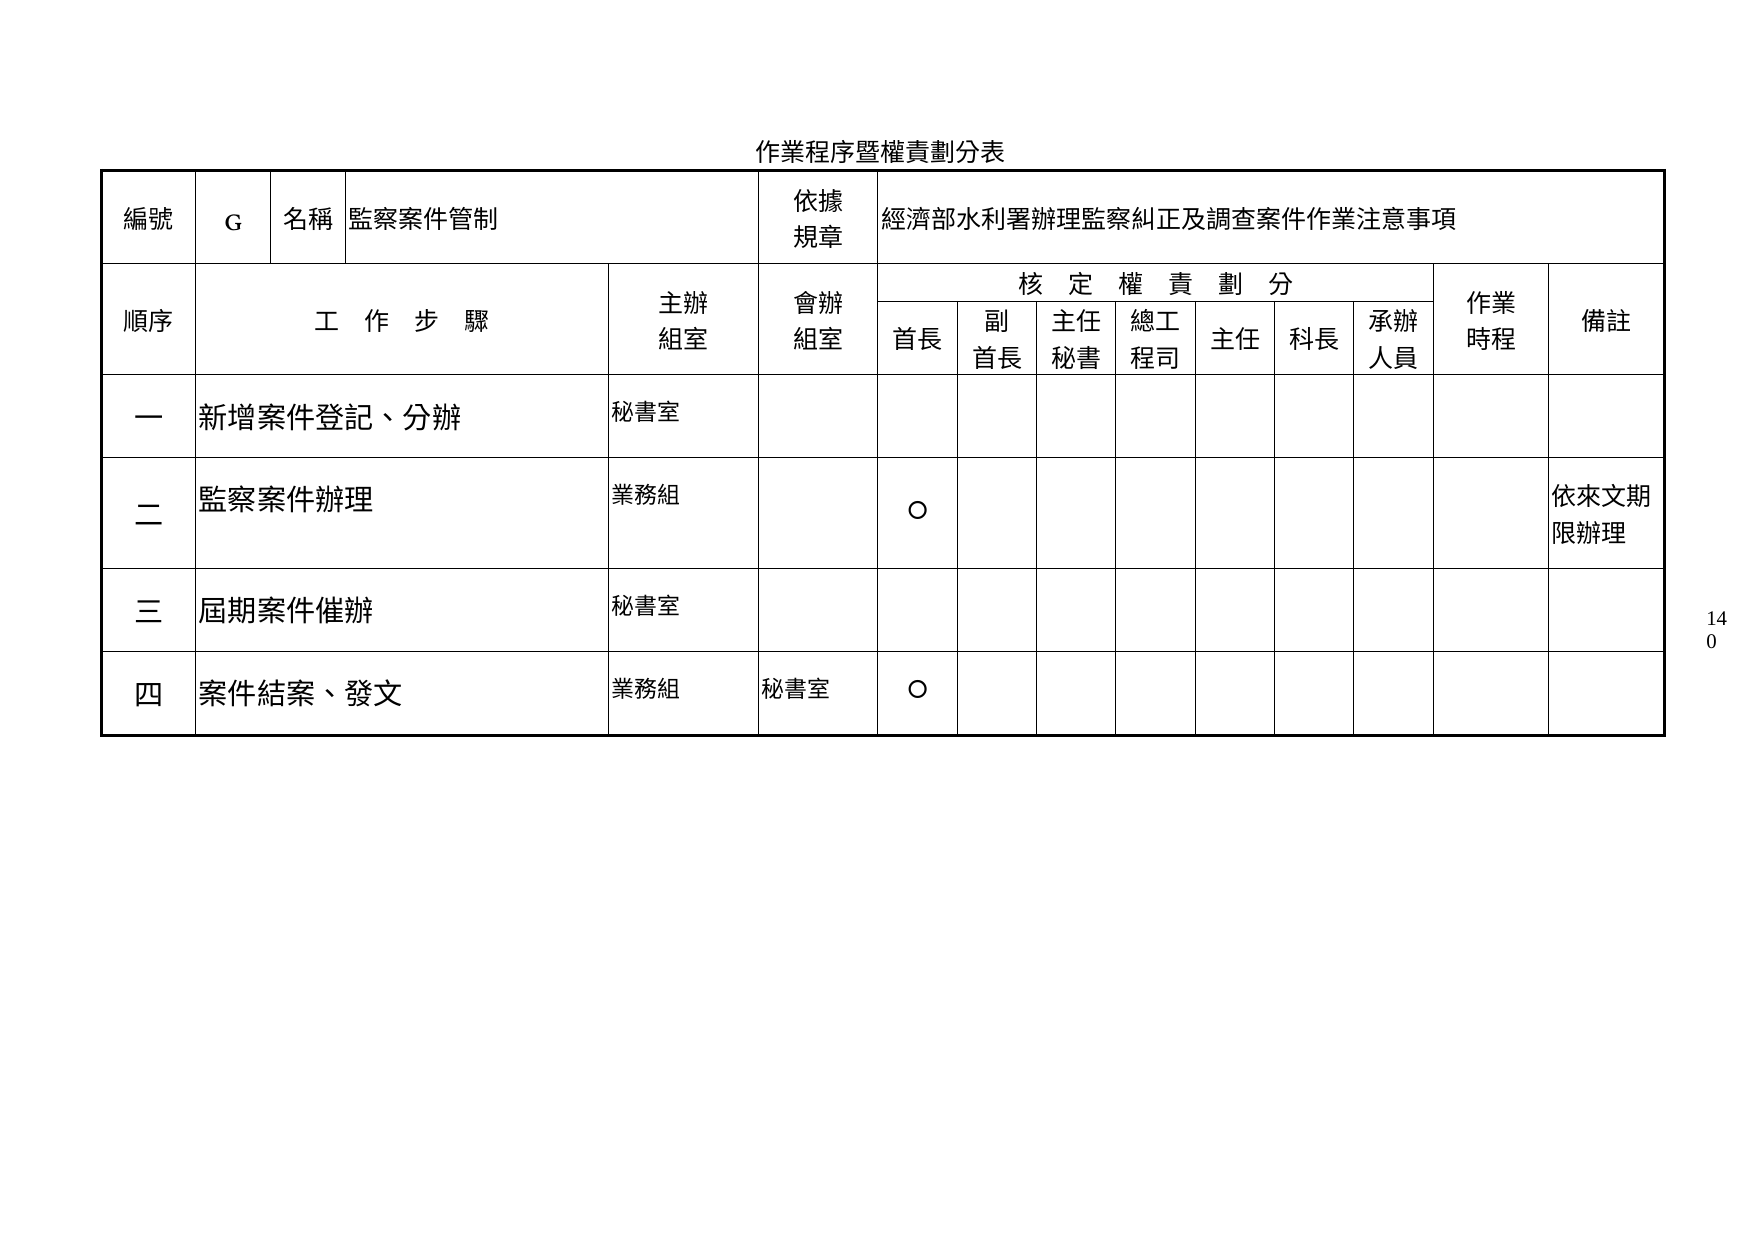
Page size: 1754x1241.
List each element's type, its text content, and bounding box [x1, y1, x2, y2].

table_header 監察案件管制 [346, 172, 758, 263]
table_cell [1037, 652, 1115, 733]
table_cell 主辦 組室 [609, 264, 758, 374]
table_cell 主任 [1196, 302, 1274, 374]
table_cell 三 [103, 569, 195, 651]
table_cell [958, 458, 1036, 568]
table_cell [1354, 569, 1433, 651]
table_header 經濟部水利署辦理監察糾正及調查案件作業注意事項 [878, 172, 1663, 263]
table_cell [1196, 375, 1274, 457]
table_cell [1434, 652, 1548, 733]
table_cell 承辦 人員 [1354, 302, 1433, 374]
table_cell [1434, 375, 1548, 457]
table_header 依據 規章 [759, 172, 877, 263]
table_cell [1434, 569, 1548, 651]
table_cell [1354, 652, 1433, 733]
table_cell [958, 569, 1036, 651]
table_cell [1354, 375, 1433, 457]
table_cell [1037, 569, 1115, 651]
table_cell 副 首長 [958, 302, 1036, 374]
table_cell 總工程司 [1116, 302, 1195, 374]
table_cell [1037, 375, 1115, 457]
table_cell [1196, 569, 1274, 651]
table_cell 業務組 [609, 652, 758, 733]
table_cell [1275, 569, 1353, 651]
table_header 名稱 [271, 172, 345, 263]
table_cell 作業 時程 [1434, 264, 1548, 374]
table_cell 核 定 權 責 劃 分 [878, 264, 1433, 301]
table_cell 一 [103, 375, 195, 457]
table_cell [759, 458, 877, 568]
text 作業程序暨權責劃分表 [106, 133, 1653, 169]
table_cell 工 作 步 驟 [196, 264, 608, 374]
table_cell 科長 [1275, 302, 1353, 374]
table_cell [1275, 652, 1353, 733]
table_cell 屆期案件催辦 [196, 569, 608, 651]
table_cell 案件結案、發文 [196, 652, 608, 733]
table_cell [878, 569, 957, 651]
table_cell [1354, 458, 1433, 568]
table_cell [1116, 652, 1195, 733]
table_cell  [878, 458, 957, 568]
table_cell 新增案件登記、分辦 [196, 375, 608, 457]
table_cell [1116, 375, 1195, 457]
table_cell [878, 375, 957, 457]
table_cell [1116, 458, 1195, 568]
table_cell  [878, 652, 957, 733]
table_cell 主任秘書 [1037, 302, 1115, 374]
table_cell [1275, 458, 1353, 568]
table_cell [1196, 458, 1274, 568]
table_cell 監察案件辦理 [196, 458, 608, 568]
table_cell [958, 375, 1036, 457]
table_cell [1275, 375, 1353, 457]
table_cell [1549, 569, 1663, 651]
table_header  [196, 172, 270, 263]
table_cell 四 [103, 652, 195, 733]
table_cell [1116, 569, 1195, 651]
table_cell 秘書室 [759, 652, 877, 733]
table_cell 會辦 組室 [759, 264, 877, 374]
table_cell [1037, 458, 1115, 568]
table_cell [1196, 652, 1274, 733]
table_cell 依來文期限辦理 [1549, 458, 1663, 568]
table_cell [1549, 652, 1663, 733]
table_cell [759, 375, 877, 457]
table_cell 二 [103, 458, 195, 568]
table_cell [1549, 375, 1663, 457]
table_cell [958, 652, 1036, 733]
table_cell 順序 [103, 264, 195, 374]
table_header 編號 [103, 172, 195, 263]
table_cell 業務組 [609, 458, 758, 568]
table_cell 秘書室 [609, 569, 758, 651]
table_cell [1434, 458, 1548, 568]
table_cell 秘書室 [609, 375, 758, 457]
table_cell 備註 [1549, 264, 1663, 374]
table_cell [759, 569, 877, 651]
table_cell 首長 [878, 302, 957, 374]
